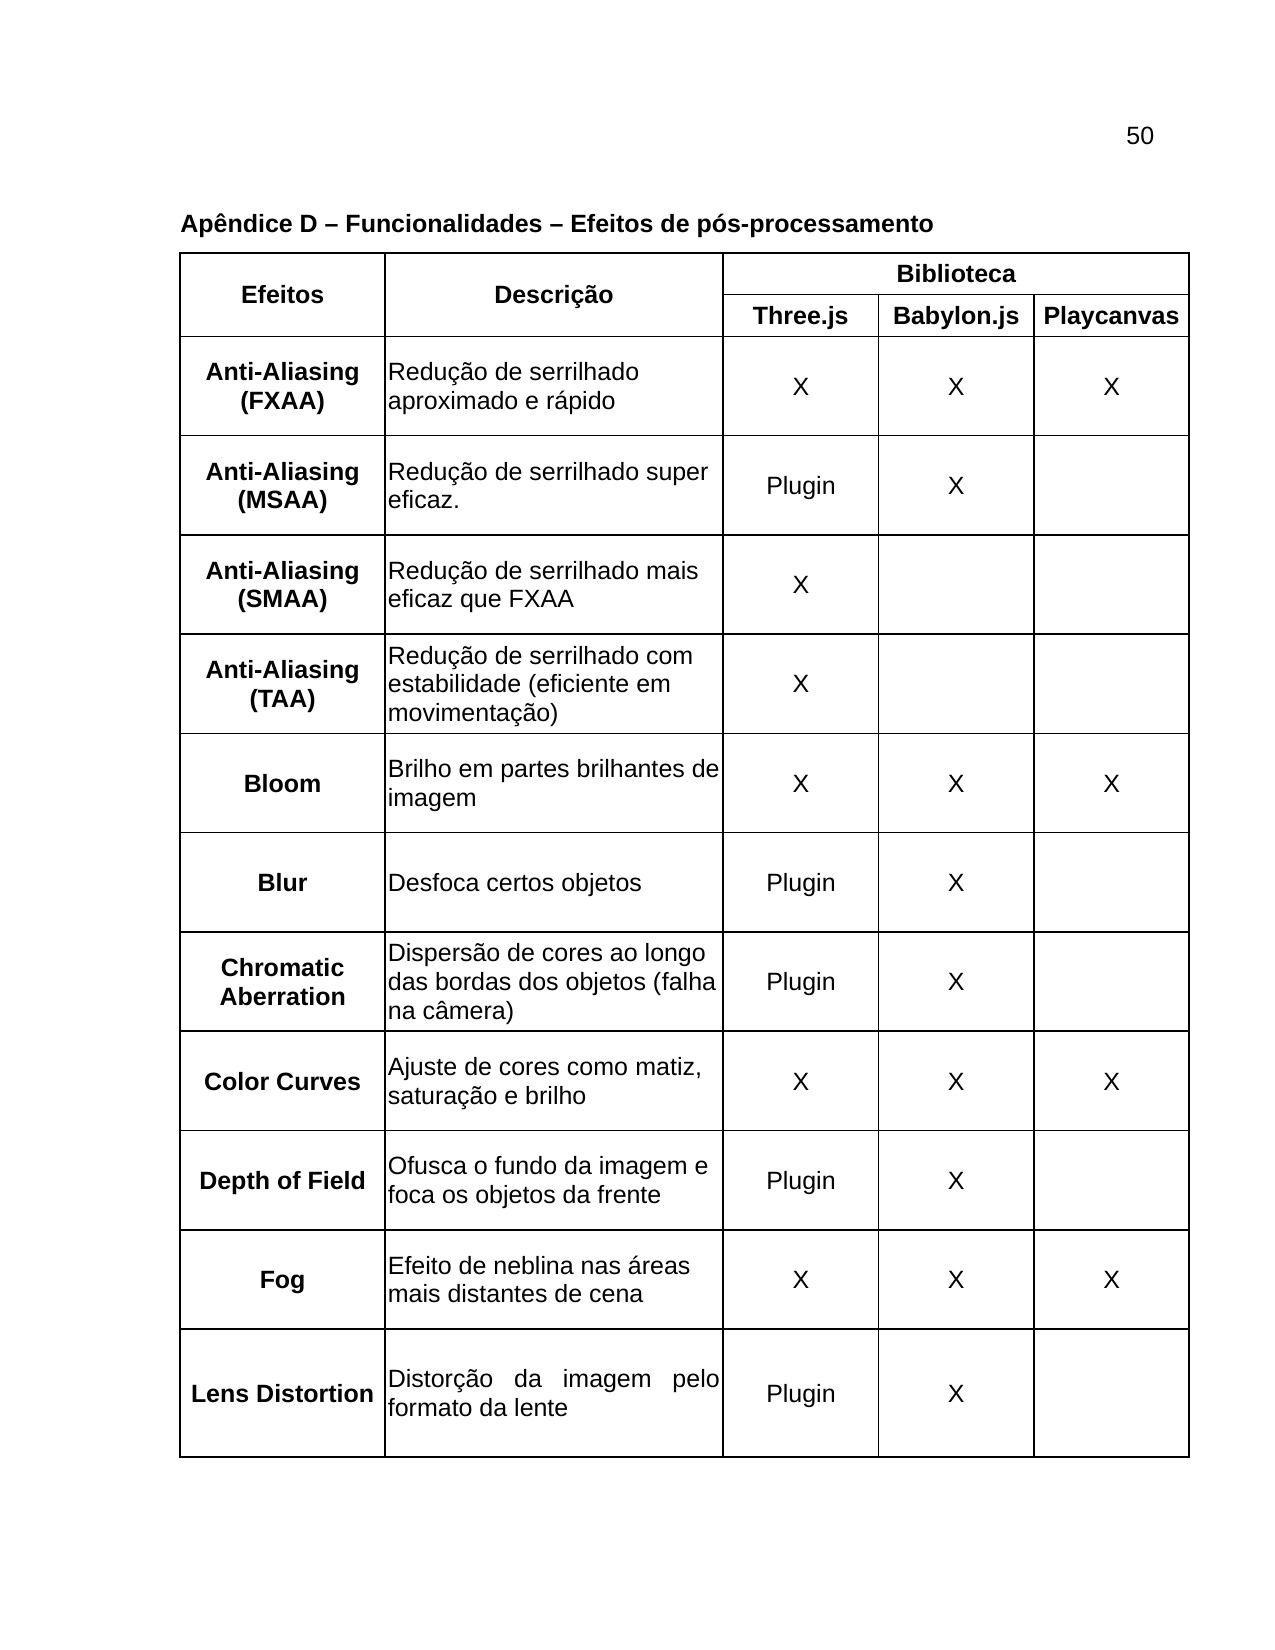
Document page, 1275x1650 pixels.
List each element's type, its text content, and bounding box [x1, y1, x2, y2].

table_cell Redução de serrilhado aproximado e rápido [386, 337, 722, 435]
table_cell Plugin [724, 436, 878, 534]
table_cell X [724, 635, 878, 733]
table_cell X [724, 734, 878, 832]
table_cell Color Curves [181, 1032, 384, 1130]
table_cell X [879, 1131, 1033, 1229]
table_cell [1035, 1330, 1188, 1456]
table_cell [879, 635, 1033, 733]
table_cell Desfoca certos objetos [386, 833, 722, 931]
table_cell Plugin [724, 1330, 878, 1456]
table_cell X [1035, 1231, 1188, 1328]
table_cell [879, 536, 1033, 633]
table_cell [1035, 635, 1188, 733]
table_cell Anti-Aliasing (FXAA) [181, 337, 384, 435]
table_cell Redução de serrilhado com estabilidade (eficiente em movimentação) [386, 635, 722, 733]
table_cell X [724, 1231, 878, 1328]
table_cell X [879, 436, 1033, 534]
table_cell Redução de serrilhado super eficaz. [386, 436, 722, 534]
table_cell [1035, 536, 1188, 633]
table_cell Babylon.js [879, 295, 1033, 336]
table_cell [1035, 933, 1188, 1030]
table_cell X [1035, 337, 1188, 435]
table_cell X [879, 833, 1033, 931]
table_cell Anti-Aliasing (MSAA) [181, 436, 384, 534]
table_cell X [879, 734, 1033, 832]
table_cell Efeito de neblina nas áreas mais distantes de cena [386, 1231, 722, 1328]
table_header Biblioteca [724, 254, 1188, 294]
table_cell X [724, 536, 878, 633]
table_cell Anti-Aliasing (SMAA) [181, 536, 384, 633]
table_cell X [1035, 734, 1188, 832]
table_cell [1035, 436, 1188, 534]
table_cell Chromatic Aberration [181, 933, 384, 1030]
table_cell Brilho em partes brilhantes de imagem [386, 734, 722, 832]
table_cell Anti-Aliasing (TAA) [181, 635, 384, 733]
table_cell Redução de serrilhado mais eficaz que FXAA [386, 536, 722, 633]
table_cell Plugin [724, 933, 878, 1030]
table_cell Lens Distortion [181, 1330, 384, 1456]
table_header Efeitos [181, 254, 384, 336]
table_cell Bloom [181, 734, 384, 832]
table_cell Depth of Field [181, 1131, 384, 1229]
table_cell X [879, 933, 1033, 1030]
subtitle Apêndice D – Funcionalidades – Efeitos de pós-processamento [180, 209, 1154, 238]
table_cell X [724, 337, 878, 435]
table_cell [1035, 1131, 1188, 1229]
table_cell Three.js [724, 295, 878, 336]
table_cell Playcanvas [1035, 295, 1188, 336]
table_cell Blur [181, 833, 384, 931]
table_cell Fog [181, 1231, 384, 1328]
table_cell Dispersão de cores ao longo das bordas dos objetos (falha na câmera) [386, 933, 722, 1030]
table_cell X [879, 1231, 1033, 1328]
table_cell X [879, 1330, 1033, 1456]
table_cell X [879, 1032, 1033, 1130]
table_cell [1035, 833, 1188, 931]
table_cell Ajuste de cores como matiz, saturação e brilho [386, 1032, 722, 1130]
table_cell Plugin [724, 833, 878, 931]
table_cell X [879, 337, 1033, 435]
table_cell Plugin [724, 1131, 878, 1229]
table_cell Distorção da imagem pelo formato da lente [386, 1330, 722, 1456]
table_header Descrição [386, 254, 722, 336]
table_cell X [724, 1032, 878, 1130]
table_cell X [1035, 1032, 1188, 1130]
table_cell Ofusca o fundo da imagem e foca os objetos da frente [386, 1131, 722, 1229]
